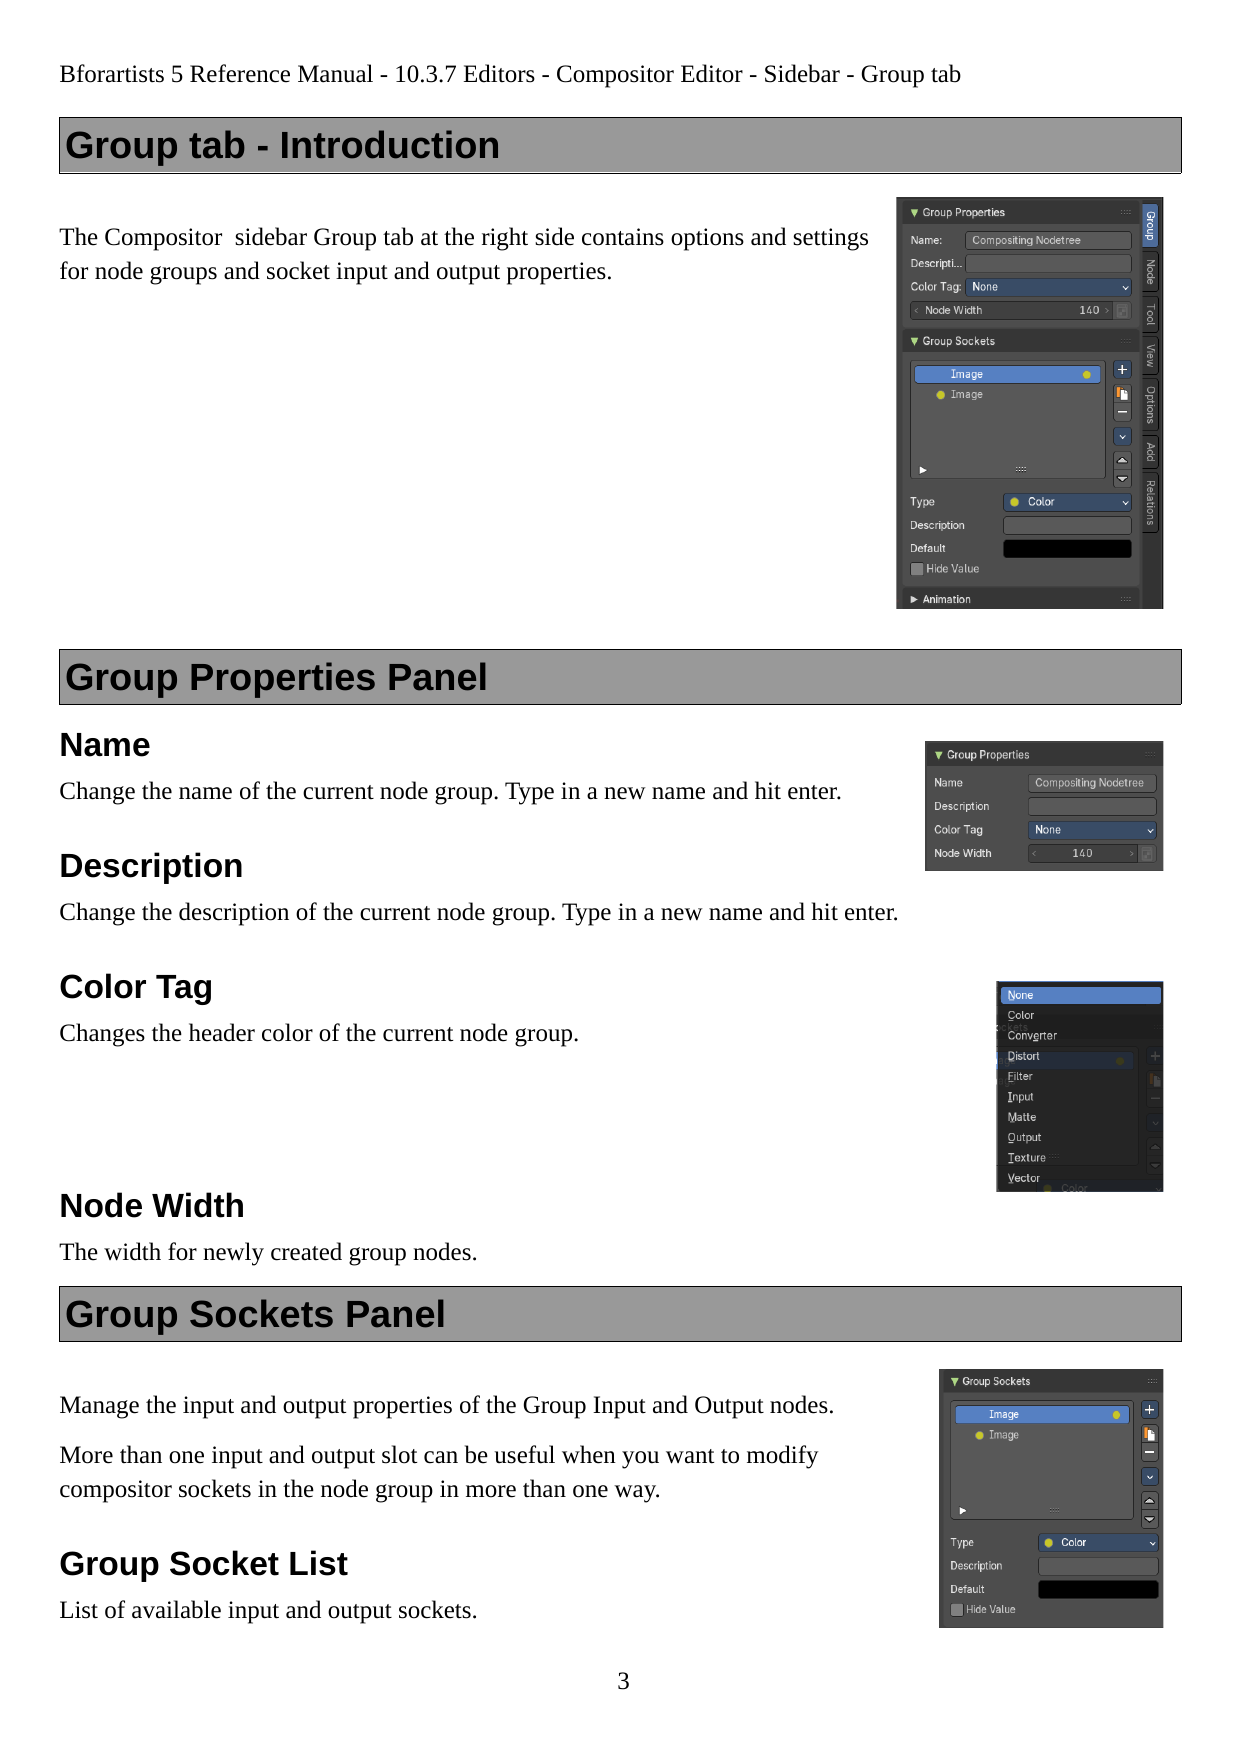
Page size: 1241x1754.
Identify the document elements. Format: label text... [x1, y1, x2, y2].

picture [925, 741, 1164, 871]
table_header Group Sockets Panel [60, 1287, 1181, 1341]
text Change the description of the current node group. Type in a new name and hit enter. [59, 897, 1181, 926]
text Change the name of the current node group. Type in a new name and hit enter. [59, 776, 925, 805]
subtitle [1164, 1544, 1181, 1583]
subtitle Color Tag [59, 967, 1181, 1006]
subtitle Group Socket List [59, 1544, 939, 1583]
subtitle Description [59, 846, 1181, 884]
subtitle Node Width [59, 1186, 1181, 1225]
picture [939, 1369, 1164, 1628]
table_header Group tab - Introduction [60, 118, 1181, 172]
text List of available input and output sockets. [59, 1595, 939, 1624]
text The width for newly created group nodes. [59, 1237, 1181, 1266]
text More than one input and output slot can be useful when you want to modify compositor sockets in the node group in more than one way. [59, 1440, 939, 1503]
text Changes the header color of the current node group. [59, 1018, 996, 1047]
text Manage the input and output properties of the Group Input and Output nodes. [59, 1391, 939, 1419]
picture [896, 197, 1164, 609]
text The Compositor sidebar Group tab at the right side contains options and settings for node groups and socket input and output properties. [59, 222, 896, 285]
subtitle Name [59, 725, 1181, 763]
picture [996, 981, 1164, 1192]
table_header Group Properties Panel [60, 650, 1181, 704]
